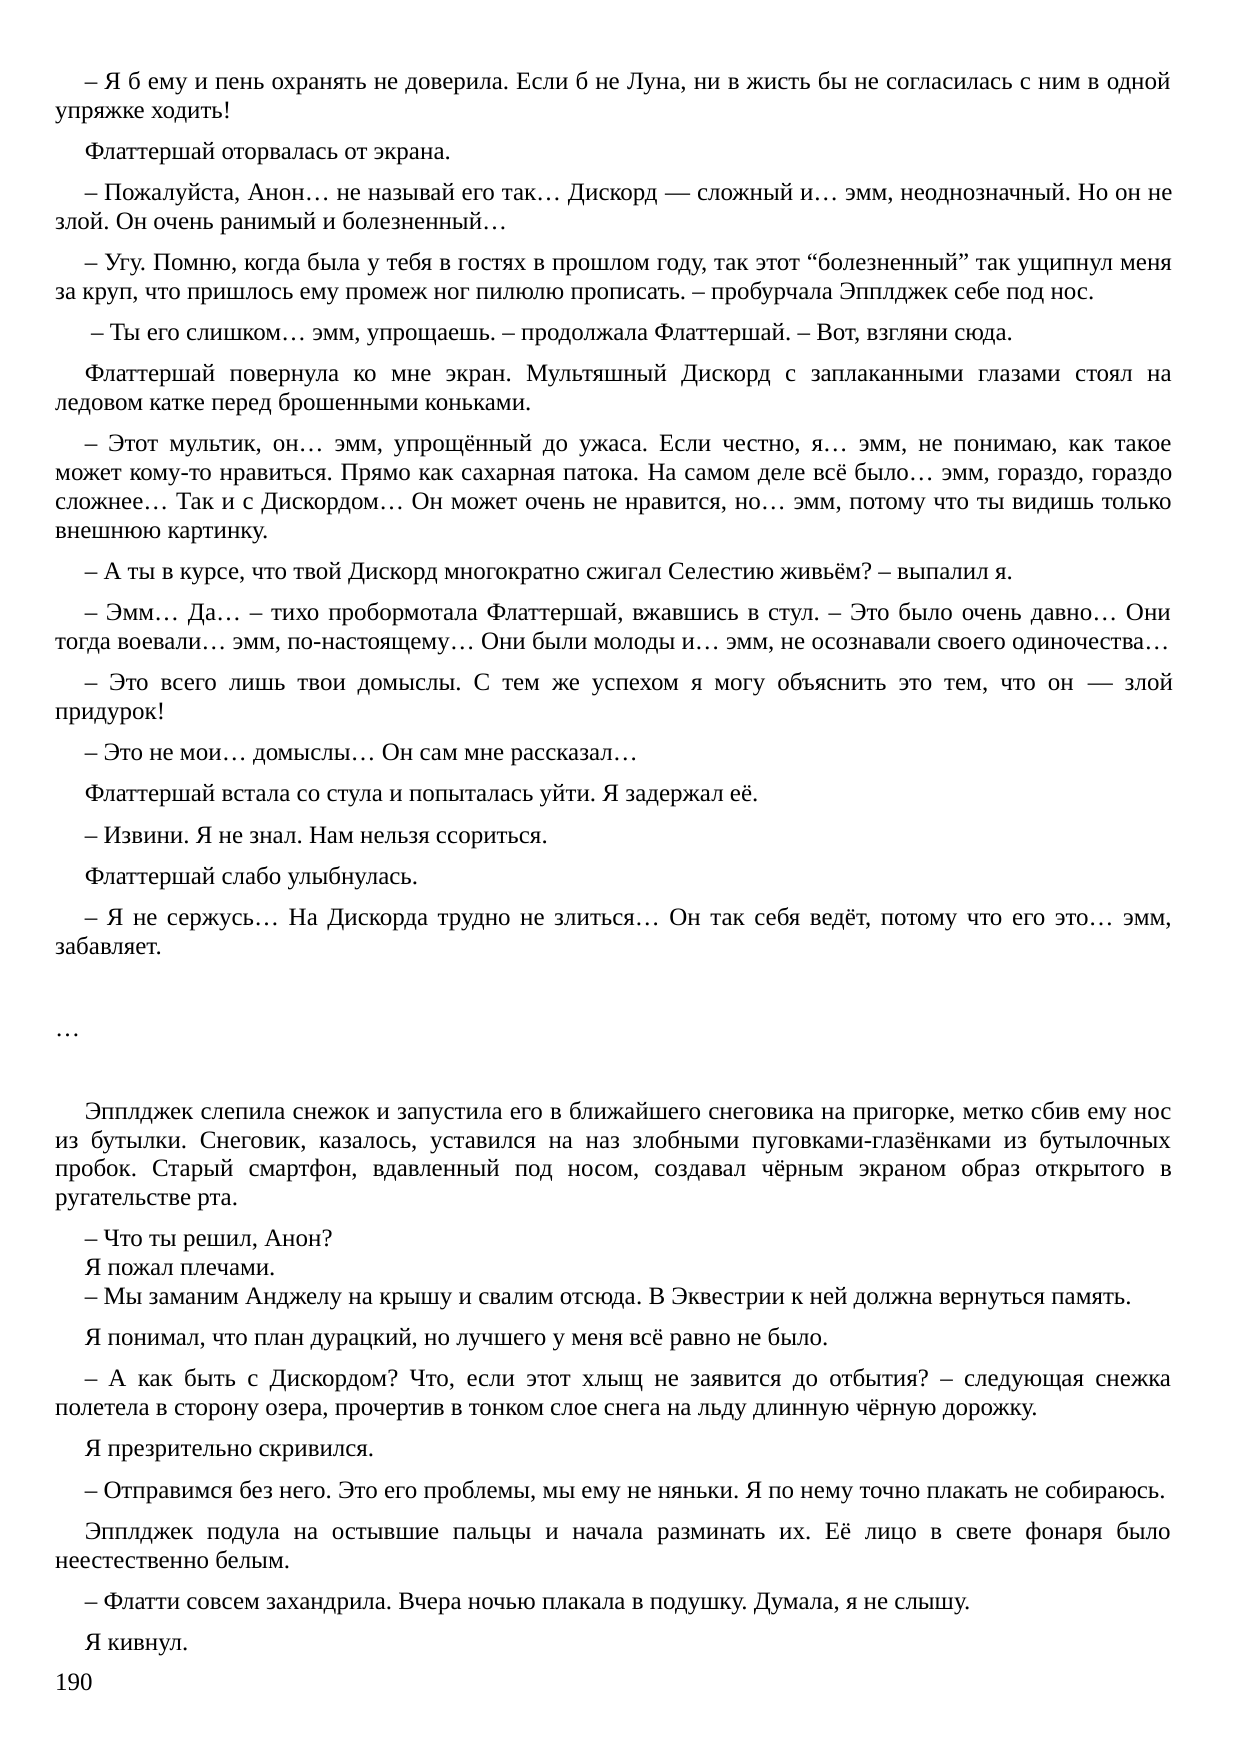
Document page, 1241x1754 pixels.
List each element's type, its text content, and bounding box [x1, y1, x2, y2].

text Эпплджек подула на остывшие пальцы и начала разминать их. Её лицо в свете фонаря было неестественно белым. [55, 1516, 1173, 1573]
text Флаттершай слабо улыбнулась. [55, 861, 1173, 890]
text – Угу. Помню, когда была у тебя в гостях в прошлом году, так этот “болезненный” так ущипнул меня за круп, что пришлось ему промеж ног пилюлю прописать. – пробурчала Эпплджек себе под нос. [55, 247, 1173, 305]
text – Ты его слишком… эмм, упрощаешь. – продолжала Флаттершай. – Вот, взгляни сюда. [55, 317, 1173, 346]
text – А ты в курсе, что твой Дискорд многократно сжигал Селестию живьём? – выпалил я. [55, 556, 1173, 585]
text Я пожал плечами. [55, 1252, 1173, 1281]
text Эпплджек слепила снежок и запустила его в ближайшего снеговика на пригорке, метко сбив ему нос из бутылки. Снеговик, казалось, уставился на наз злобными пуговками-глазёнками из бутылочных пробок. Старый смартфон, вдавленный под носом, создавал чёрным экраном образ открытого в ругательстве рта. [55, 1096, 1173, 1211]
text Флаттершай повернула ко мне экран. Мультяшный Дискорд с заплаканными глазами стоял на ледовом катке перед брошенными коньками. [55, 358, 1173, 416]
text Я понимал, что план дурацкий, но лучшего у меня всё равно не было. [55, 1322, 1173, 1351]
text – Флатти совсем захандрила. Вчера ночью плакала в подушку. Думала, я не слышу. [55, 1586, 1173, 1615]
text – Это не мои… домыслы… Он сам мне рассказал… [55, 737, 1173, 766]
text – Мы заманим Анджелу на крышу и свалим отсюда. В Эквестрии к ней должна вернуться память. [55, 1281, 1173, 1310]
text … [55, 1013, 1173, 1042]
text – А как быть с Дискордом? Что, если этот хлыщ не заявится до отбытия? – следующая снежка полетела в сторону озера, прочертив в тонком слое снега на льду длинную чёрную дорожку. [55, 1363, 1173, 1421]
text – Я не сержусь… На Дискорда трудно не злиться… Он так себя ведёт, потому что его это… эмм, забавляет. [55, 902, 1173, 960]
text – Извини. Я не знал. Нам нельзя ссориться. [55, 820, 1173, 848]
text – Это всего лишь твои домыслы. С тем же успехом я могу объяснить это тем, что он — злой придурок! [55, 667, 1173, 725]
text – Этот мультик, он… эмм, упрощённый до ужаса. Если честно, я… эмм, не понимаю, как такое может кому-то нравиться. Прямо как сахарная патока. На самом деле всё было… эмм, гораздо, гораздо сложнее… Так и с Дискордом… Он может очень не нравится, но… эмм, потому что ты видишь только внешнюю картинку. [55, 428, 1173, 543]
text Я кивнул. [55, 1627, 1173, 1656]
text Я презрительно скривился. [55, 1433, 1173, 1462]
text – Пожалуйста, Анон… не называй его так… Дискорд — сложный и… эмм, неоднозначный. Но он не злой. Он очень ранимый и болезненный… [55, 177, 1173, 235]
text – Что ты решил, Анон? [55, 1223, 1173, 1252]
text – Я б ему и пень охранять не доверила. Если б не Луна, ни в жисть бы не согласилась с ним в одной упряжке ходить! [55, 66, 1173, 123]
text Флаттершай оторвалась от экрана. [55, 136, 1173, 165]
text Флаттершай встала со стула и попыталась уйти. Я задержал её. [55, 778, 1173, 807]
text – Отправимся без него. Это его проблемы, мы ему не няньки. Я по нему точно плакать не собираюсь. [55, 1475, 1173, 1503]
text – Эмм… Да… – тихо пробормотала Флаттершай, вжавшись в стул. – Это было очень давно… Они тогда воевали… эмм, по-настоящему… Они были молоды и… эмм, не осознавали своего одиночества… [55, 597, 1173, 655]
